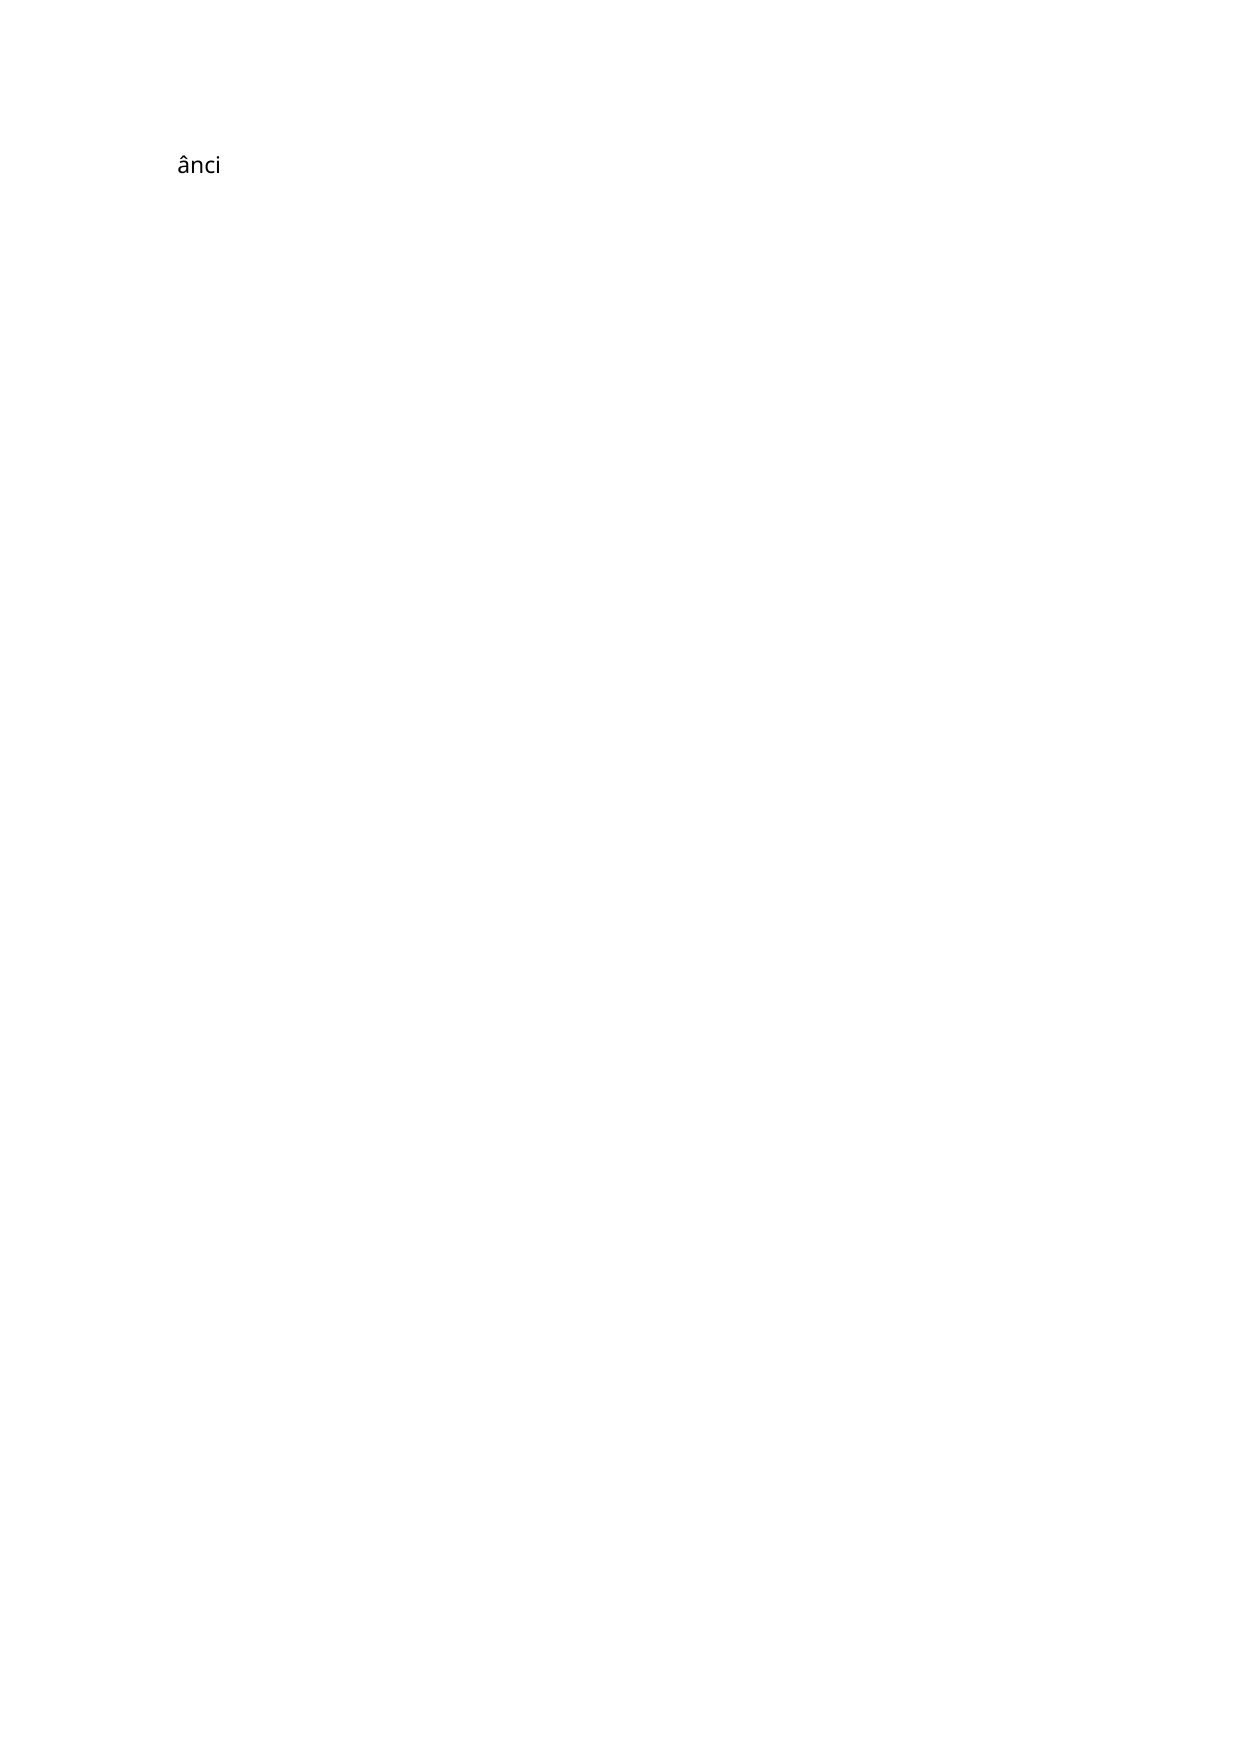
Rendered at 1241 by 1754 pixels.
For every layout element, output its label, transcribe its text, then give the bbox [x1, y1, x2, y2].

text ânci [177, 149, 1063, 181]
